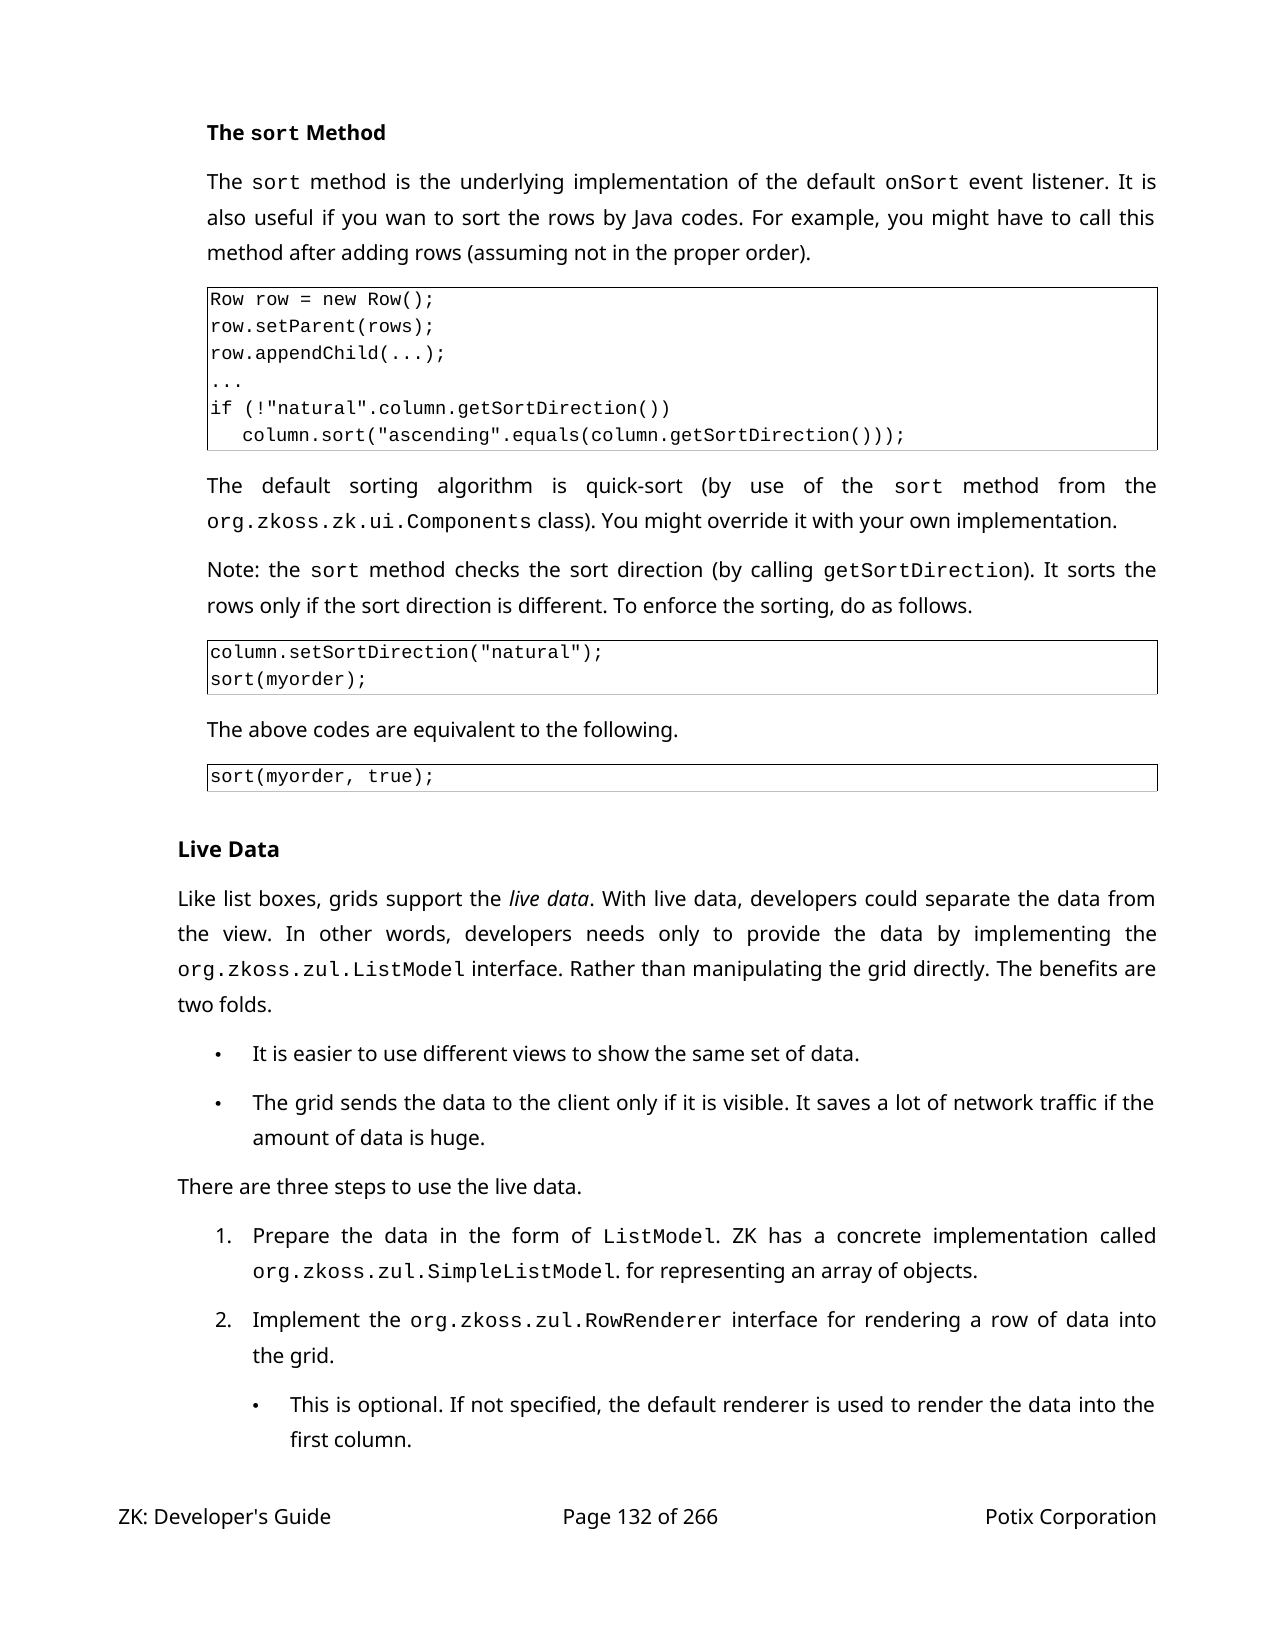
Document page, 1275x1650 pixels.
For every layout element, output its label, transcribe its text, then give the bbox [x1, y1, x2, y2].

text Row row = new Row(); [208, 288, 1157, 311]
text column.setSortDirection("natural"); [208, 641, 1157, 664]
list It is easier to use different views to show the same set of data. [215, 1039, 1157, 1067]
subtitle Live Data [177, 833, 1157, 863]
text Note: the sort method checks the sort direction (by calling getSortDirection). It sorts the rows only if the sort direction is different. To enforce the sorting, do as follows. [207, 555, 1157, 619]
text Like list boxes, grids support the live data. With live data, developers could separate the data from the view. In other words, developers needs only to provide the data by implementing the org.zkoss.zul.ListModel interface. Rather than manipulating the grid directly. The benefits are two folds. [177, 884, 1157, 1018]
text row.appendChild(...); [208, 341, 1157, 366]
text The sort method is the underlying implementation of the default onSort event listener. It is also useful if you wan to sort the rows by Java codes. For example, you might have to call this method after adding rows (assuming not in the proper order). [207, 167, 1157, 266]
list This is optional. If not specified, the default renderer is used to render the data into the first column. [252, 1390, 1157, 1453]
list The grid sends the data to the client only if it is visible. It saves a lot of network traffic if the amount of data is huge. [215, 1088, 1157, 1151]
text There are three steps to use the live data. [177, 1172, 1157, 1200]
text ... [208, 368, 1157, 393]
text column.sort("ascending".equals(column.getSortDirection())); [208, 423, 1157, 450]
text The default sorting algorithm is quick-sort (by use of the sort method from the org.zkoss.zk.ui.Components class). You might override it with your own implementation. [207, 471, 1157, 535]
text row.setParent(rows); [208, 314, 1157, 338]
subtitle The sort Method [207, 118, 1157, 147]
text sort(myorder, true); [208, 765, 1157, 791]
list Implement the org.zkoss.zul.RowRenderer interface for rendering a row of data into the grid. [215, 1305, 1157, 1369]
text if (!"natural".column.getSortDirection()) [208, 396, 1157, 420]
text sort(myorder); [208, 667, 1157, 694]
text The above codes are equivalent to the following. [207, 715, 1157, 743]
list Prepare the data in the form of ListModel. ZK has a concrete implementation called org.zkoss.zul.SimpleListModel. for representing an array of objects. [215, 1221, 1157, 1285]
